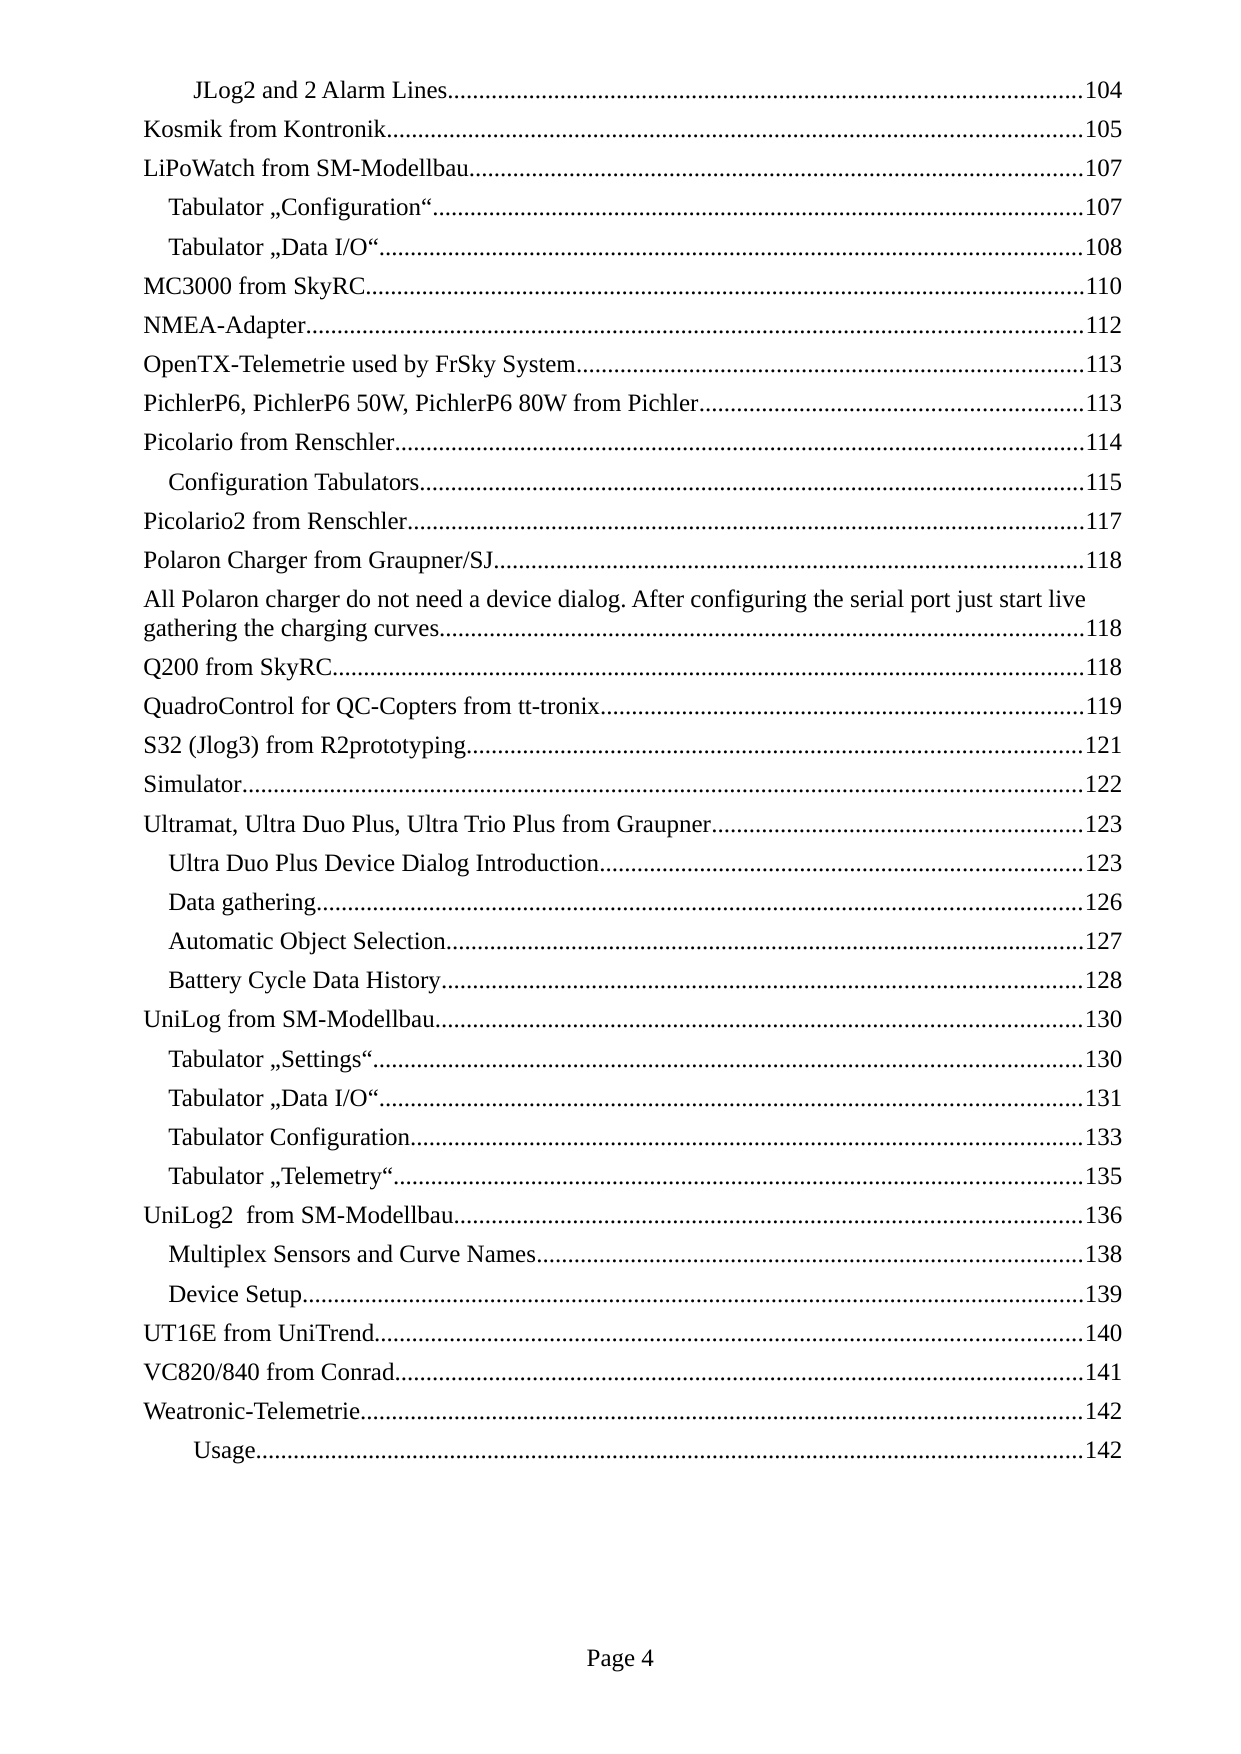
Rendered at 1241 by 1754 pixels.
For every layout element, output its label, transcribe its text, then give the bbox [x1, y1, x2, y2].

text MC3000 from SkyRC 110 [143, 271, 1122, 299]
text VC820/840 from Conrad 141 [143, 1357, 1122, 1386]
text Weatronic-Telemetrie 142 [143, 1396, 1122, 1425]
text Picolario from Renschler 114 [143, 427, 1122, 456]
text Tabulator „Data I/O“ 108 [168, 232, 1122, 260]
text Kosmik from Kontronik 105 [143, 114, 1122, 143]
text Multiplex Sensors and Curve Names 138 [168, 1239, 1122, 1268]
text LiPoWatch from SM-Modellbau 107 [143, 153, 1122, 182]
text PichlerP6, PichlerP6 50W, PichlerP6 80W from Pichler 113 [143, 388, 1122, 417]
text Battery Cycle Data History 128 [168, 965, 1122, 994]
text Automatic Object Selection 127 [168, 926, 1122, 955]
text Q200 from SkyRC 118 [143, 652, 1122, 681]
text Tabulator „Configuration“ 107 [168, 192, 1122, 221]
text UT16E from UniTrend 140 [143, 1318, 1122, 1347]
text OpenTX-Telemetrie used by FrSky System 113 [143, 349, 1122, 378]
text NMEA-Adapter 112 [143, 310, 1122, 339]
text Ultra Duo Plus Device Dialog Introduction 123 [168, 848, 1122, 877]
text Tabulator „Settings“ 130 [168, 1044, 1122, 1072]
text Tabulator Configuration 133 [168, 1122, 1122, 1151]
text All Polaron charger do not need a device dialog. After configuring the serial port just start live gathering the charging curves. 118 [143, 584, 1122, 642]
text Device Setup 139 [168, 1279, 1122, 1307]
text Configuration Tabulators 115 [168, 467, 1122, 495]
text UniLog2 from SM-Modellbau 136 [143, 1200, 1122, 1229]
text Tabulator „Telemetry“ 135 [168, 1161, 1122, 1190]
text Simulator 122 [143, 769, 1122, 798]
text Tabulator „Data I/O“ 131 [168, 1083, 1122, 1112]
text S32 (Jlog3) from R2prototyping 121 [143, 730, 1122, 759]
text Data gathering 126 [168, 887, 1122, 916]
text Polaron Charger from Graupner/SJ 118 [143, 545, 1122, 574]
text UniLog from SM-Modellbau 130 [143, 1004, 1122, 1033]
text QuadroControl for QC-Copters from tt-tronix 119 [143, 691, 1122, 720]
text Ultramat, Ultra Duo Plus, Ultra Trio Plus from Graupner 123 [143, 809, 1122, 837]
text Usage 142 [193, 1435, 1122, 1464]
text JLog2 and 2 Alarm Lines 104 [193, 75, 1122, 104]
text Picolario2 from Renschler 117 [143, 506, 1122, 534]
